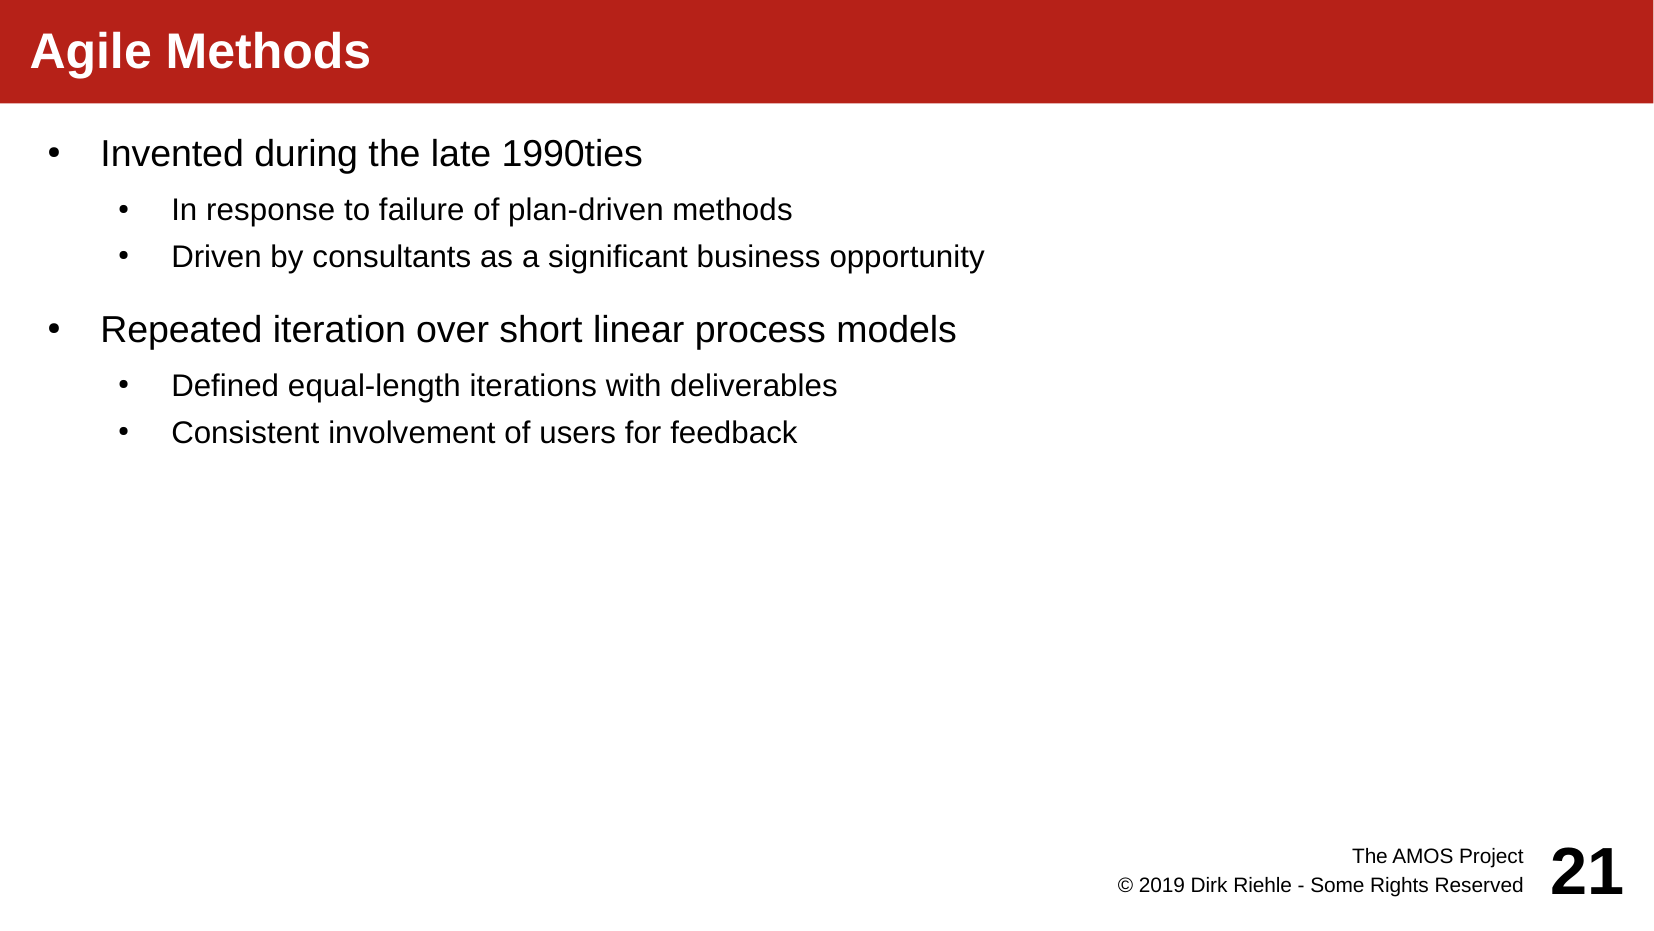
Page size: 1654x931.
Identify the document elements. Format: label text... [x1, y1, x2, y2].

title Agile Methods [0, 0, 1654, 104]
list Invented during the late 1990ties In response to failure of plan-driven methods Driven by consultants as a significant business opportunity Repeated iteration over short linear process models Defined equal-length iterations with deliverables Consistent involvement of users for feedback [29, 132, 1625, 798]
